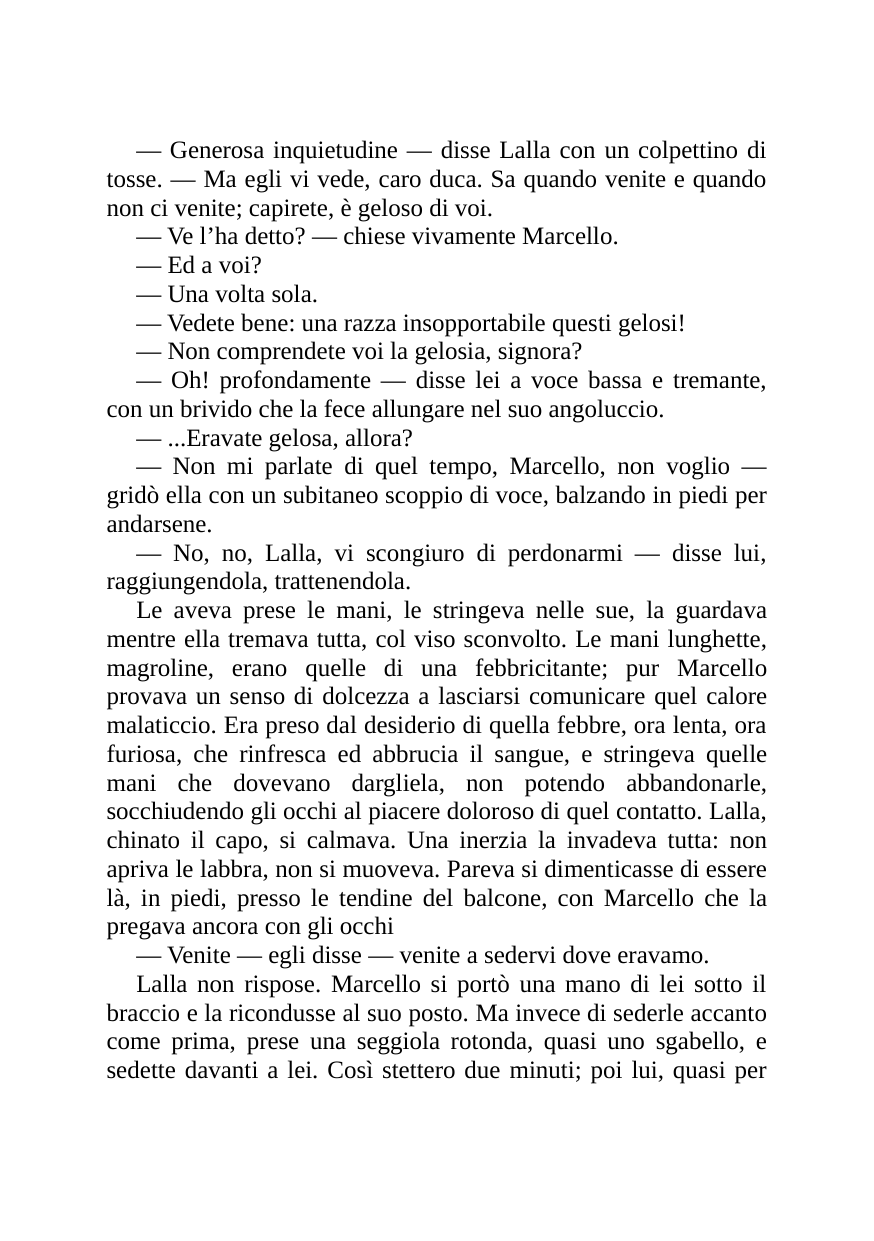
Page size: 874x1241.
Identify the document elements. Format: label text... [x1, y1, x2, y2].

text — Una volta sola. [106, 279, 768, 308]
text — ...Eravate gelosa, allora? [106, 423, 768, 451]
text — Venite — egli disse — venite a sedervi dove eravamo. [106, 940, 768, 969]
text — Oh! profondamente — disse lei a voce bassa e tremante, con un brivido che la fece allungare nel suo angoluccio. [106, 365, 768, 423]
text — Non comprendete voi la gelosia, signora? [106, 336, 768, 365]
text — Generosa inquietudine — disse Lalla con un colpettino di tosse. — Ma egli vi vede, caro duca. Sa quando venite e quando non ci venite; capirete, è geloso di voi. [106, 135, 768, 221]
text — Vedete bene: una razza insopportabile questi gelosi! [106, 308, 768, 336]
text Lalla non rispose. Marcello si portò una mano di lei sotto il braccio e la ricondusse al suo posto. Ma invece di sederle accanto come prima, prese una seggiola rotonda, quasi uno sgabello, e sedette davanti a lei. Così stettero due minuti; poi lui, quasi per [106, 969, 768, 1084]
text — Ed a voi? [106, 250, 768, 279]
text — Non mi parlate di quel tempo, Marcello, non voglio — gridò ella con un subitaneo scoppio di voce, balzando in piedi per andarsene. [106, 451, 768, 538]
text — No, no, Lalla, vi scongiuro di perdonarmi — disse lui, raggiungendola, trattenendola. [106, 538, 768, 595]
text — Ve l’ha detto? — chiese vivamente Marcello. [106, 221, 768, 250]
text Le aveva prese le mani, le stringeva nelle sue, la guardava mentre ella tremava tutta, col viso sconvolto. Le mani lunghette, magroline, erano quelle di una febbricitante; pur Marcello provava un senso di dolcezza a lasciarsi comunicare quel calore malaticcio. Era preso dal desiderio di quella febbre, ora lenta, ora furiosa, che rinfresca ed abbrucia il sangue, e stringeva quelle mani che dovevano dargliela, non potendo abbandonarle, socchiudendo gli occhi al piacere doloroso di quel contatto. Lalla, chinato il capo, si calmava. Una inerzia la invadeva tutta: non apriva le labbra, non si muoveva. Pareva si dimenticasse di essere là, in piedi, presso le tendine del balcone, con Marcello che la pregava ancora con gli occhi [106, 595, 768, 940]
